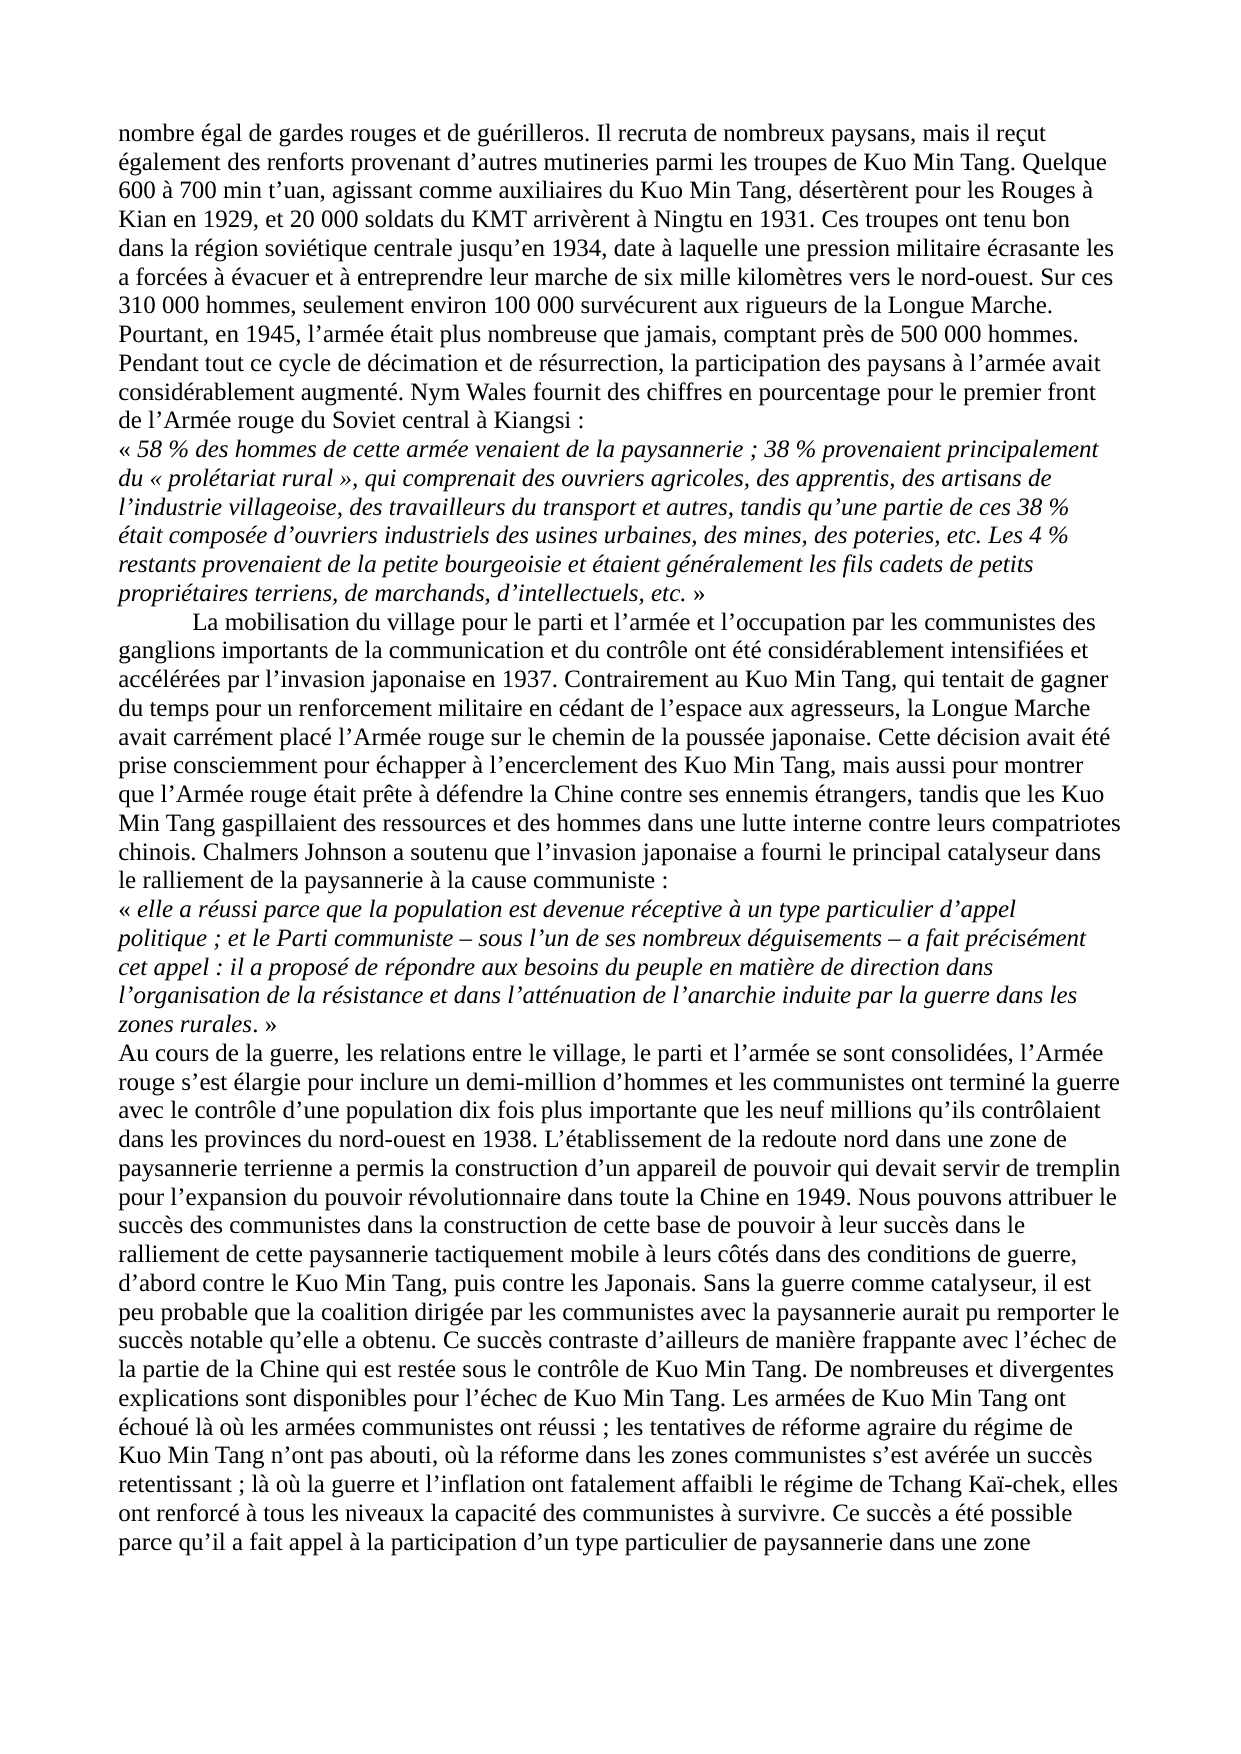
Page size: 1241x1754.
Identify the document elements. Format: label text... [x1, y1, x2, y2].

text nombre égal de gardes rouges et de guérilleros. Il recruta de nombreux paysans, mais il reçut également des renforts provenant d’autres mutineries parmi les troupes de Kuo Min Tang. Quelque 600 à 700 min t’uan, agissant comme auxiliaires du Kuo Min Tang, désertèrent pour les Rouges à Kian en 1929, et 20 000 soldats du KMT arrivèrent à Ningtu en 1931. Ces troupes ont tenu bon dans la région soviétique centrale jusqu’en 1934, date à laquelle une pression militaire écrasante les a forcées à évacuer et à entreprendre leur marche de six mille kilomètres vers le nord-ouest. Sur ces 310 000 hommes, seulement environ 100 000 survécurent aux rigueurs de la Longue Marche. Pourtant, en 1945, l’armée était plus nombreuse que jamais, comptant près de 500 000 hommes. Pendant tout ce cycle de décimation et de résurrection, la participation des paysans à l’armée avait considérablement augmenté. Nym Wales fournit des chiffres en pourcentage pour le premier front de l’Armée rouge du Soviet central à Kiangsi : [118, 118, 1122, 434]
text « elle a réussi parce que la population est devenue réceptive à un type particulier d’appel politique ; et le Parti communiste – sous l’un de ses nombreux déguisements – a fait précisément cet appel : il a proposé de répondre aux besoins du peuple en matière de direction dans l’organisation de la résistance et dans l’atténuation de l’anarchie induite par la guerre dans les zones rurales. » [118, 894, 1122, 1038]
text La mobilisation du village pour le parti et l’armée et l’occupation par les communistes des ganglions importants de la communication et du contrôle ont été considérablement intensifiées et accélérées par l’invasion japonaise en 1937. Contrairement au Kuo Min Tang, qui tentait de gagner du temps pour un renforcement militaire en cédant de l’espace aux agresseurs, la Longue Marche avait carrément placé l’Armée rouge sur le chemin de la poussée japonaise. Cette décision avait été prise consciemment pour échapper à l’encerclement des Kuo Min Tang, mais aussi pour montrer que l’Armée rouge était prête à défendre la Chine contre ses ennemis étrangers, tandis que les Kuo Min Tang gaspillaient des ressources et des hommes dans une lutte interne contre leurs compatriotes chinois. Chalmers Johnson a soutenu que l’invasion japonaise a fourni le principal catalyseur dans le ralliement de la paysannerie à la cause communiste : [118, 607, 1122, 894]
text « 58 % des hommes de cette armée venaient de la paysannerie ; 38 % provenaient principalement du « prolétariat rural », qui comprenait des ouvriers agricoles, des apprentis, des artisans de l’industrie villageoise, des travailleurs du transport et autres, tandis qu’une partie de ces 38 % était composée d’ouvriers industriels des usines urbaines, des mines, des poteries, etc. Les 4 % restants provenaient de la petite bourgeoisie et étaient généralement les fils cadets de petits propriétaires terriens, de marchands, d’intellectuels, etc. » [118, 434, 1122, 607]
text Au cours de la guerre, les relations entre le village, le parti et l’armée se sont consolidées, l’Armée rouge s’est élargie pour inclure un demi-million d’hommes et les communistes ont terminé la guerre avec le contrôle d’une population dix fois plus importante que les neuf millions qu’ils contrôlaient dans les provinces du nord-ouest en 1938. L’établissement de la redoute nord dans une zone de paysannerie terrienne a permis la construction d’un appareil de pouvoir qui devait servir de tremplin pour l’expansion du pouvoir révolutionnaire dans toute la Chine en 1949. Nous pouvons attribuer le succès des communistes dans la construction de cette base de pouvoir à leur succès dans le ralliement de cette paysannerie tactiquement mobile à leurs côtés dans des conditions de guerre, d’abord contre le Kuo Min Tang, puis contre les Japonais. Sans la guerre comme catalyseur, il est peu probable que la coalition dirigée par les communistes avec la paysannerie aurait pu remporter le succès notable qu’elle a obtenu. Ce succès contraste d’ailleurs de manière frappante avec l’échec de la partie de la Chine qui est restée sous le contrôle de Kuo Min Tang. De nombreuses et divergentes explications sont disponibles pour l’échec de Kuo Min Tang. Les armées de Kuo Min Tang ont échoué là où les armées communistes ont réussi ; les tentatives de réforme agraire du régime de Kuo Min Tang n’ont pas abouti, où la réforme dans les zones communistes s’est avérée un succès retentissant ; là où la guerre et l’inflation ont fatalement affaibli le régime de Tchang Kaï-chek, elles ont renforcé à tous les niveaux la capacité des communistes à survivre. Ce succès a été possible parce qu’il a fait appel à la participation d’un type particulier de paysannerie dans une zone [118, 1038, 1122, 1556]
